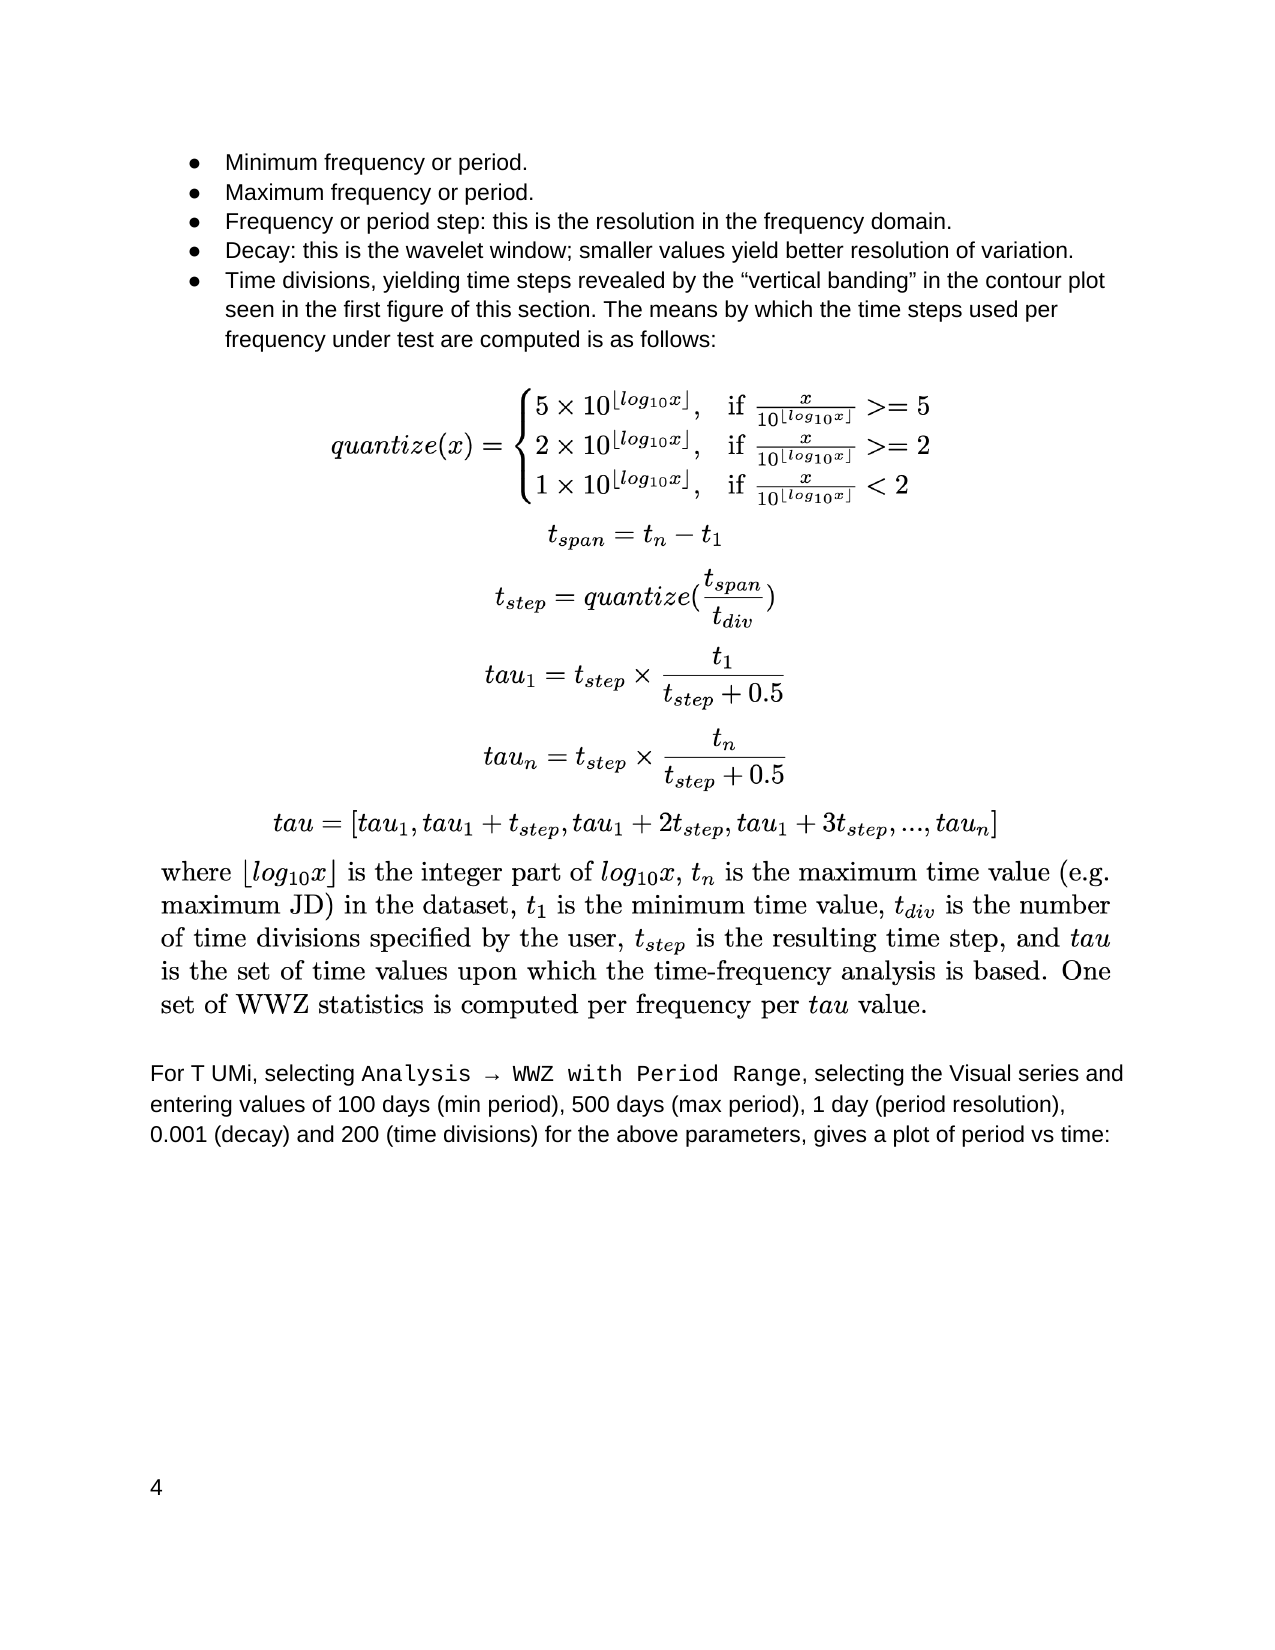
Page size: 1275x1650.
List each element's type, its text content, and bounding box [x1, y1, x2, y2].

picture [159, 385, 1116, 1028]
text For T UMi, selecting Analysis → WWZ with Period Range, selecting the Visual series and entering values of 100 days (min period), 500 days (max period), 1 day (period resolution), 0.001 (decay) and 200 (time divisions) for the above parameters, gives a plot of period vs time: [150, 1061, 1125, 1147]
list Frequency or period step: this is the resolution in the frequency domain. [187, 209, 1125, 234]
list Time divisions, yielding time steps revealed by the “vertical banding” in the contour plot seen in the first figure of this section. The means by which the time steps used per frequency under test are computed is as follows: [187, 267, 1125, 352]
list Minimum frequency or period. [187, 150, 1125, 176]
list Decay: this is the wavelet window; smaller values yield better resolution of variation. [187, 238, 1125, 264]
list Maximum frequency or period. [187, 179, 1125, 205]
